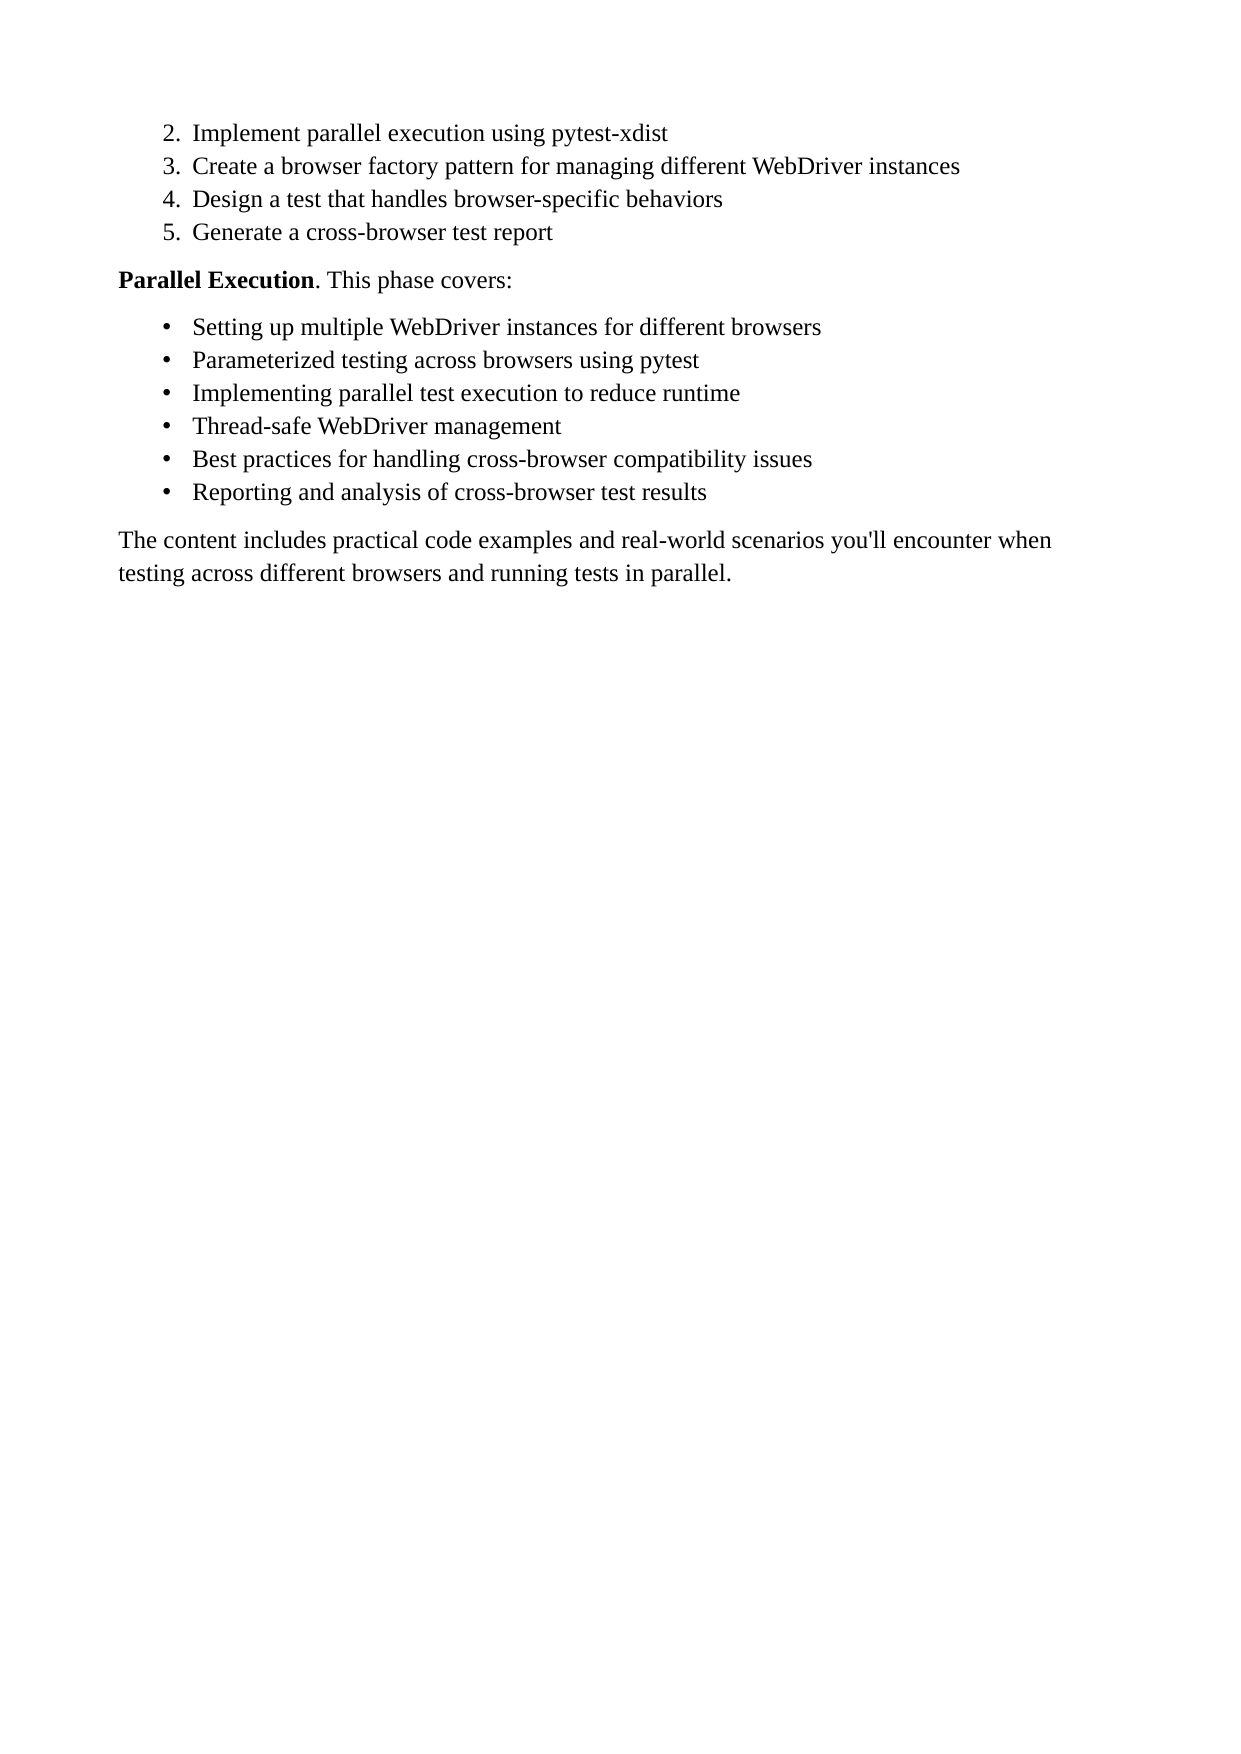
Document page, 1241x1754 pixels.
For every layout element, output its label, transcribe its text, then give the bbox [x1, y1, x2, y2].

text Parallel Execution. This phase covers: [118, 265, 1122, 293]
list Parameterized testing across browsers using pytest [162, 345, 1122, 374]
text The content includes practical code examples and real-world scenarios you'll encounter when testing across different browsers and running tests in parallel. [118, 525, 1122, 587]
list Thread-safe WebDriver management [162, 411, 1122, 440]
list Implement parallel execution using pytest-xdist [162, 118, 1122, 147]
list Setting up multiple WebDriver instances for different browsers [162, 312, 1122, 341]
list Design a test that handles browser-specific behaviors [162, 184, 1122, 213]
list Create a browser factory pattern for managing different WebDriver instances [162, 151, 1122, 180]
list Best practices for handling cross-browser compatibility issues [162, 444, 1122, 473]
list Reporting and analysis of cross-browser test results [162, 477, 1122, 506]
list Implementing parallel test execution to reduce runtime [162, 378, 1122, 407]
list Generate a cross-browser test report [162, 217, 1122, 246]
